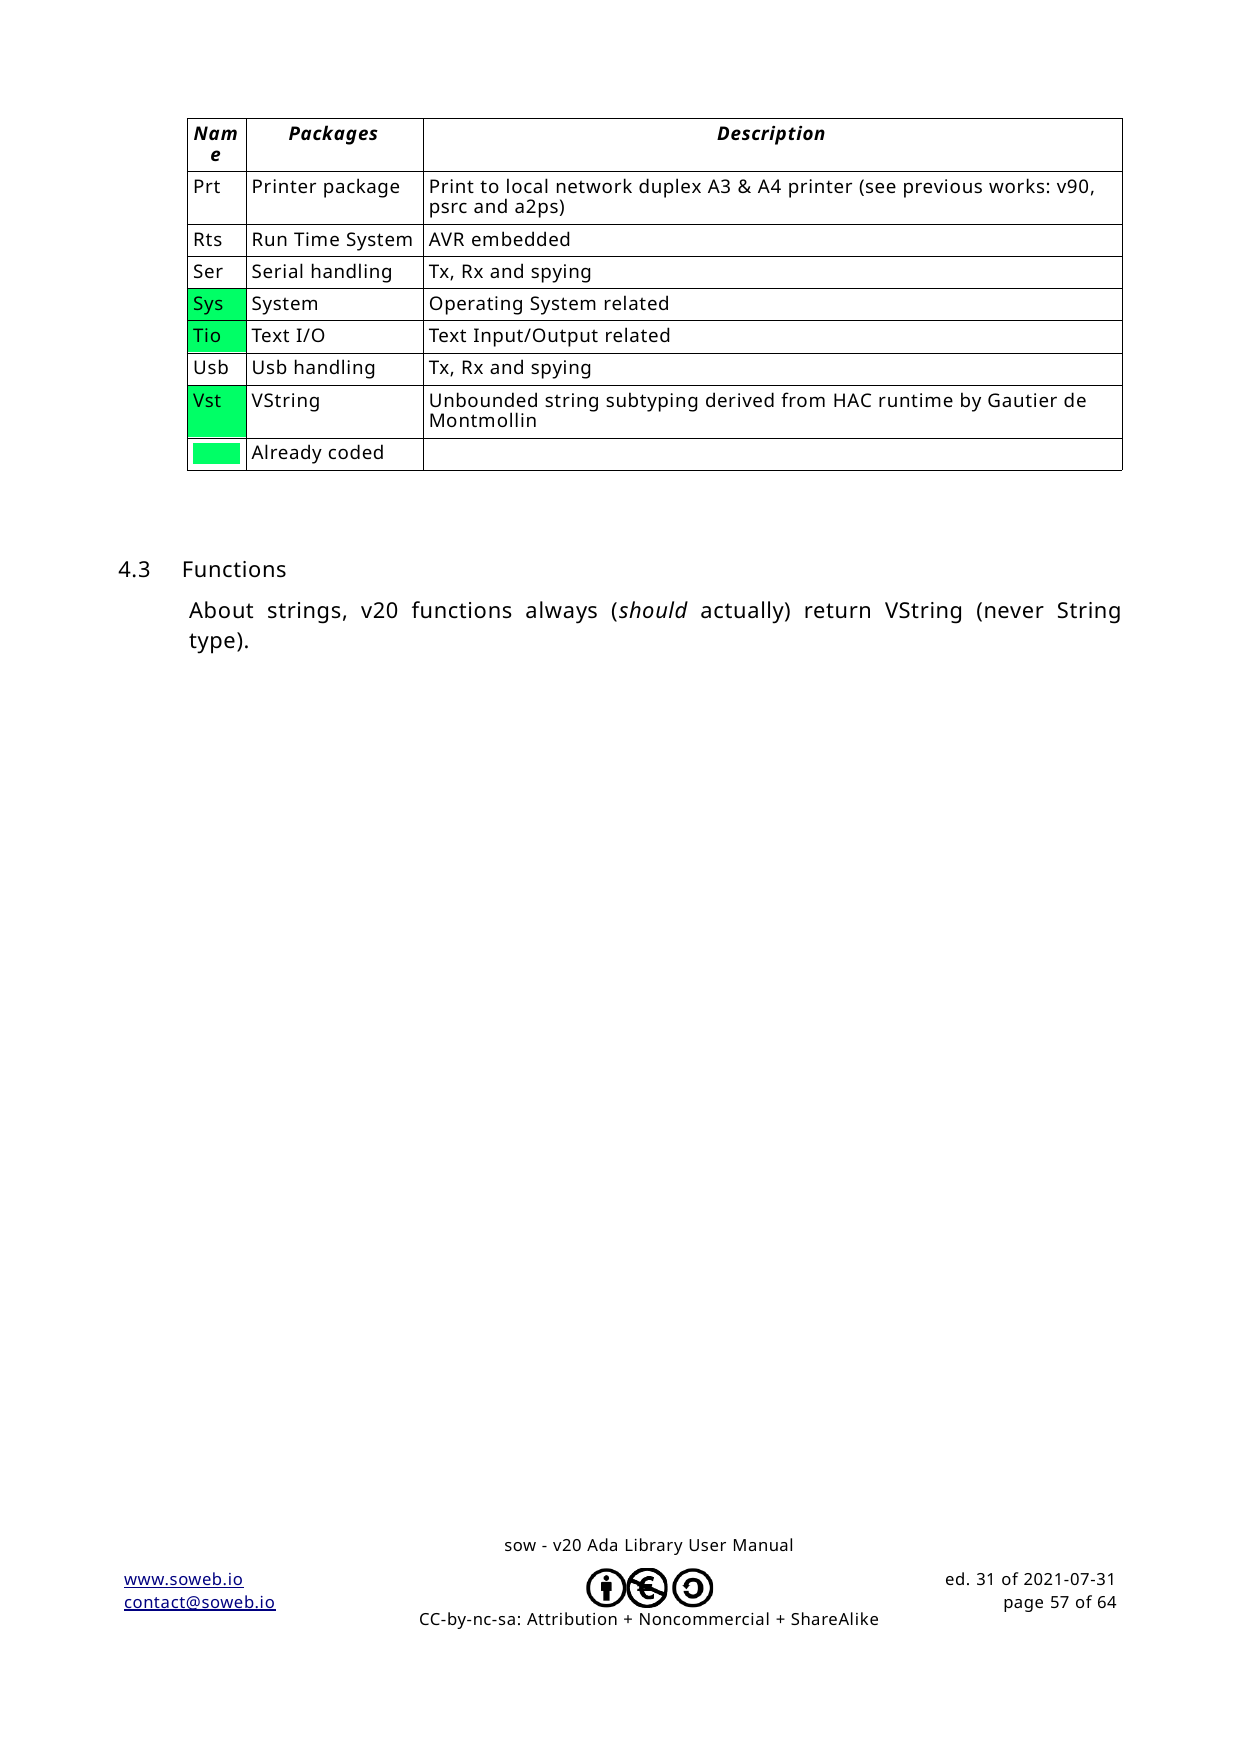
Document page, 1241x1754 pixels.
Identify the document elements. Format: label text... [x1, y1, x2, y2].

table_cell Sys [188, 289, 246, 320]
picture [585, 1568, 668, 1608]
table_header Description [424, 119, 1122, 171]
table_cell [424, 439, 1122, 470]
table_cell Tx, Rx and spying [424, 257, 1122, 288]
table_cell Usb [188, 354, 246, 385]
table_cell Usb handling [247, 354, 423, 385]
table_cell [188, 439, 246, 470]
table_cell Rts [188, 225, 246, 256]
table_cell Ser [188, 257, 246, 288]
table_cell Text Input/Output related [424, 321, 1122, 352]
table_cell Serial handling [247, 257, 423, 288]
table_cell Vst [188, 386, 246, 437]
table_cell Run Time System [247, 225, 423, 256]
table_cell AVR embedded [424, 225, 1122, 256]
table_cell Prt [188, 172, 246, 224]
table_header Packages [247, 119, 423, 171]
table_cell Operating System related [424, 289, 1122, 320]
table_cell Unbounded string subtyping derived from HAC runtime by Gautier de Montmollin [424, 386, 1122, 437]
table_cell Text I/O [247, 321, 423, 352]
table_cell VString [247, 386, 423, 437]
table_cell Tio [188, 321, 246, 352]
table_header Name [188, 119, 246, 171]
table_cell Tx, Rx and spying [424, 354, 1122, 385]
text About strings, v20 functions always (should actually) return VString (never String type). [189, 595, 1122, 655]
subtitle Functions [118, 553, 1122, 583]
table_cell Already coded [247, 439, 423, 470]
table_cell System [247, 289, 423, 320]
table_cell Printer package [247, 172, 423, 224]
table_cell Print to local network duplex A3 & A4 printer (see previous works: v90, psrc and a2ps) [424, 172, 1122, 224]
picture [672, 1568, 714, 1608]
